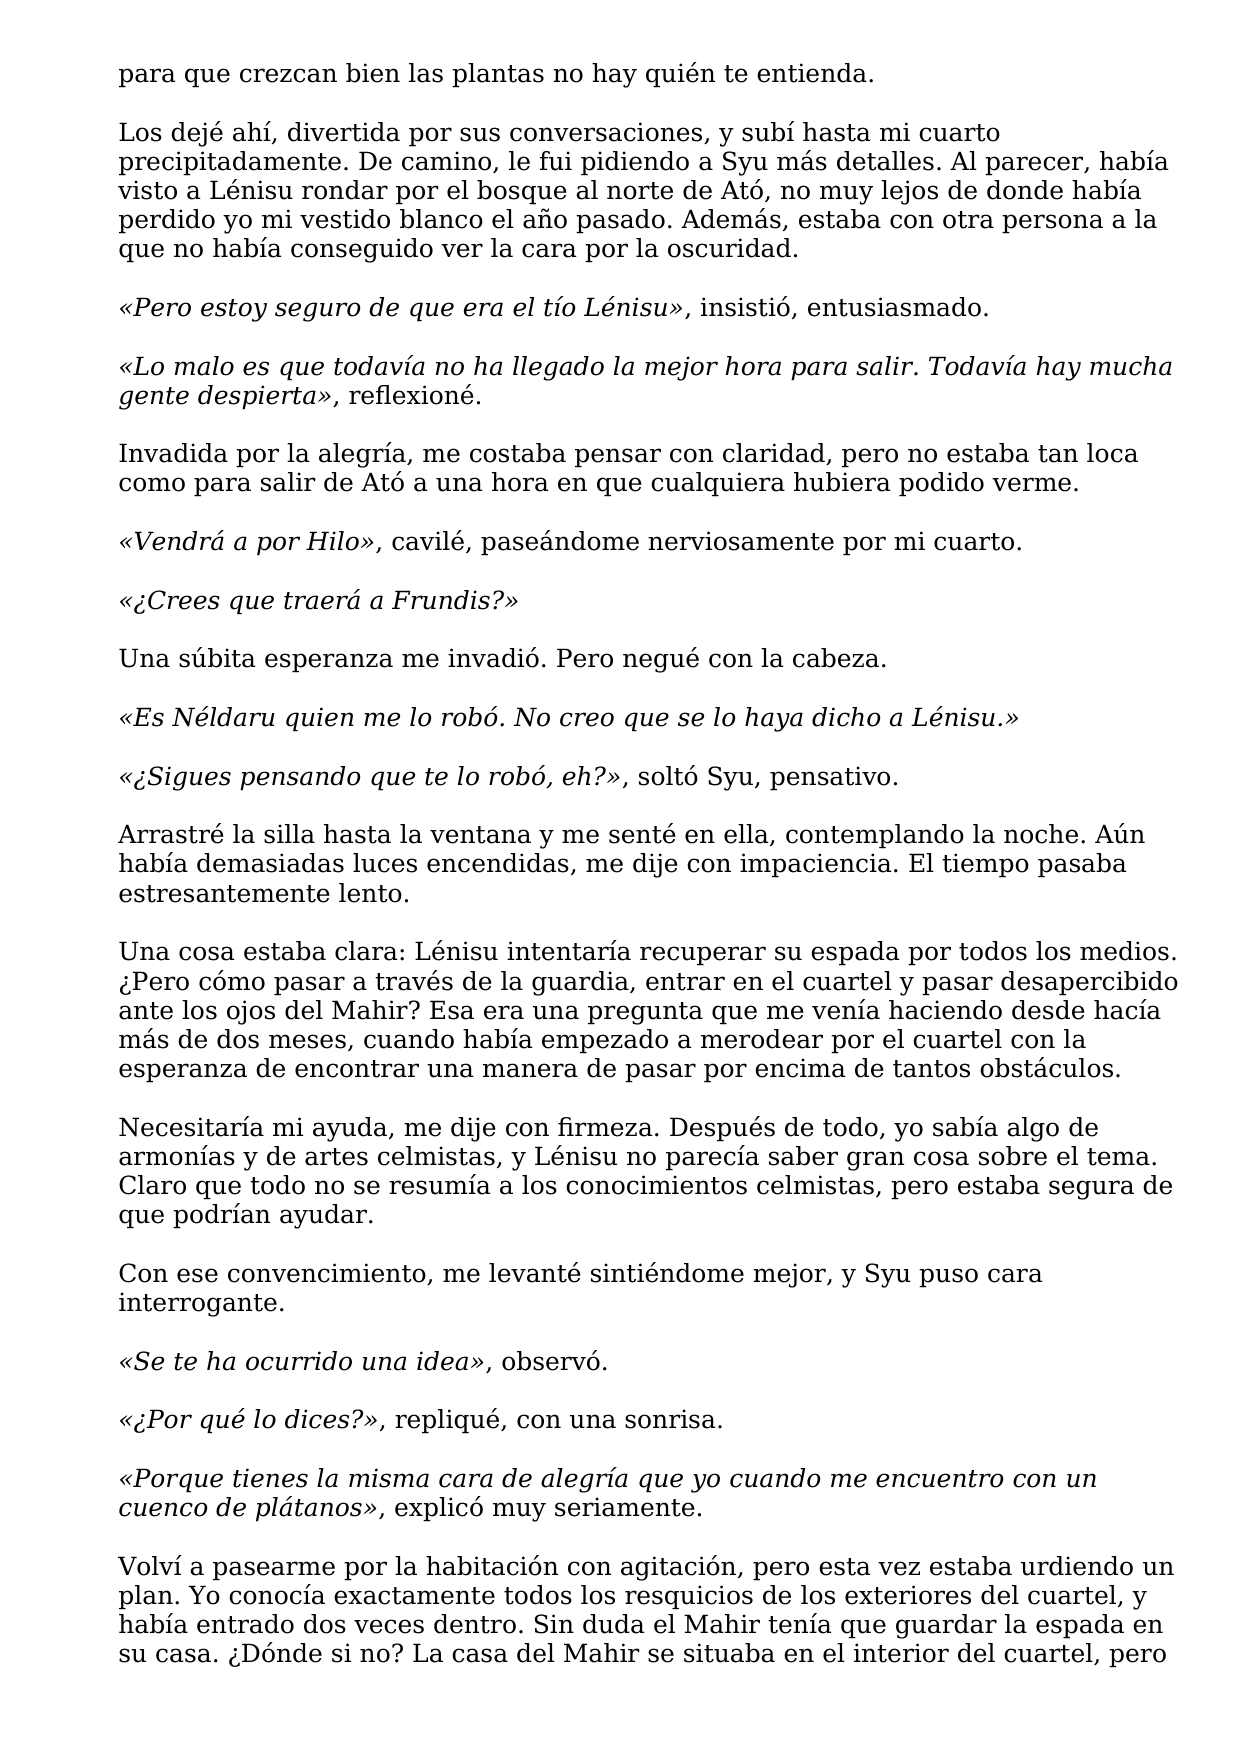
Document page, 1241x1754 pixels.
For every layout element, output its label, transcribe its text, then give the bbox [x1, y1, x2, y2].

text Los dejé ahí, divertida por sus conversaciones, y subí hasta mi cuarto precipitadamente. De camino, le fui pidiendo a Syu más detalles. Al parecer, había visto a Lénisu rondar por el bosque al norte de Ató, no muy lejos de donde había perdido yo mi vestido blanco el año pasado. Además, estaba con otra persona a la que no había conseguido ver la cara por la oscuridad. [118, 118, 1181, 263]
text para que crezcan bien las plantas no hay quién te entienda. [118, 59, 1181, 88]
text «Lo malo es que todavía no ha llegado la mejor hora para salir. Todavía hay mucha gente despierta», reflexioné. [118, 352, 1181, 410]
text «Vendrá a por Hilo», cavilé, paseándome nerviosamente por mi cuarto. [118, 527, 1181, 556]
text Invadida por la alegría, me costaba pensar con claridad, pero no estaba tan loca como para salir de Ató a una hora en que cualquiera hubiera podido verme. [118, 439, 1181, 498]
text Volví a pasearme por la habitación con agitación, pero esta vez estaba urdiendo un plan. Yo conocía exactamente todos los resquicios de los exteriores del cuartel, y había entrado dos veces dentro. Sin duda el Mahir tenía que guardar la espada en su casa. ¿Dónde si no? La casa del Mahir se situaba en el interior del cuartel, pero [118, 1552, 1181, 1668]
text «Porque tienes la misma cara de alegría que yo cuando me encuentro con un cuenco de plátanos», explicó muy seriamente. [118, 1464, 1181, 1522]
text «¿Crees que traerá a Frundis?» [118, 586, 1181, 615]
text Una súbita esperanza me invadió. Pero negué con la cabeza. [118, 644, 1181, 674]
text «Se te ha ocurrido una idea», observó. [118, 1347, 1181, 1376]
text «Es Néldaru quien me lo robó. No creo que se lo haya dicho a Lénisu.» [118, 703, 1181, 732]
text Una cosa estaba clara: Lénisu intentaría recuperar su espada por todos los medios. ¿Pero cómo pasar a través de la guardia, entrar en el cuartel y pasar desapercibido ante los ojos del Mahir? Esa era una pregunta que me venía haciendo desde hacía más de dos meses, cuando había empezado a merodear por el cuartel con la esperanza de encontrar una manera de pasar por encima de tantos obstáculos. [118, 937, 1181, 1083]
text Necesitaría mi ayuda, me dije con firmeza. Después de todo, yo sabía algo de armonías y de artes celmistas, y Lénisu no parecía saber gran cosa sobre el tema. Claro que todo no se resumía a los conocimientos celmistas, pero estaba segura de que podrían ayudar. [118, 1113, 1181, 1229]
text Arrastré la silla hasta la ventana y me senté en ella, contemplando la noche. Aún había demasiadas luces encendidas, me dije con impaciencia. El tiempo pasaba estresantemente lento. [118, 821, 1181, 908]
text «¿Sigues pensando que te lo robó, eh?», soltó Syu, pensativo. [118, 762, 1181, 791]
text «Pero estoy seguro de que era el tío Lénisu», insistió, entusiasmado. [118, 293, 1181, 322]
text «¿Por qué lo dices?», repliqué, con una sonrisa. [118, 1405, 1181, 1434]
text Con ese convencimiento, me levanté sintiéndome mejor, y Syu puso cara interrogante. [118, 1259, 1181, 1317]
